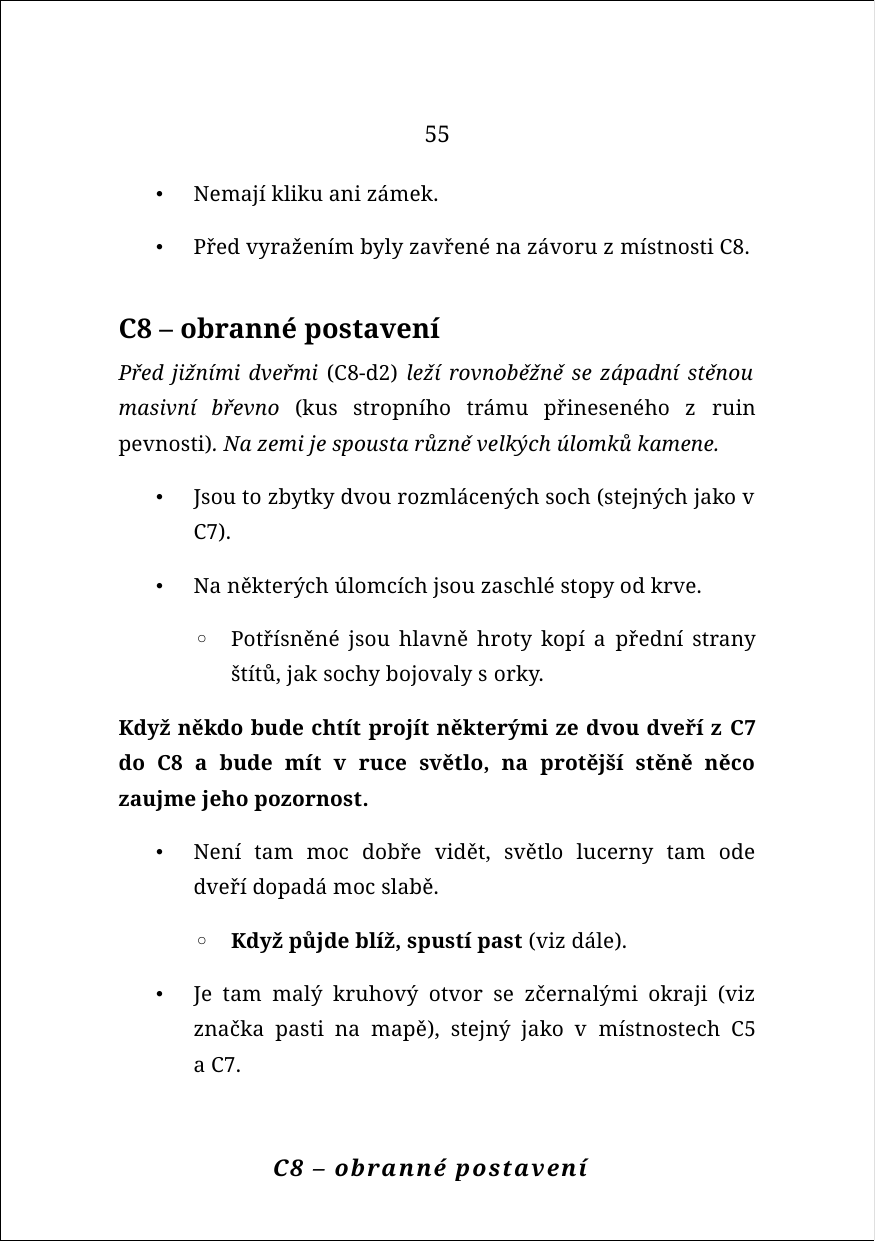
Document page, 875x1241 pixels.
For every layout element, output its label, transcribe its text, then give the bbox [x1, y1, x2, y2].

list Nemají kliku ani zámek. [156, 179, 756, 207]
list Není tam moc dobře vidět, světlo lucerny tam ode dveří dopadá moc slabě. [156, 837, 756, 901]
list Když půjde blíž, spustí past (viz dále). [193, 926, 756, 954]
list Jsou to zbytky dvou rozmlácených soch (stejných jako v⁠ C7). [156, 482, 756, 546]
text Před jižními dveřmi (C8-d2) leží rovnoběžně se západní stěnou masivní břevno (kus stropního trámu přineseného z⁠ ruin pevnosti). Na zemi je spousta různě velkých úlomků kamene. [118, 358, 756, 457]
subtitle C8 – obranné postavení [118, 309, 756, 346]
text Když někdo bude chtít projít některými ze dvou dveří z⁠ C7 do C8 a⁠ bude mít v⁠ ruce světlo, na protější stěně něco zaujme jeho pozornost. [118, 713, 756, 812]
list Na některých úlomcích jsou zaschlé stopy od krve. [156, 571, 756, 599]
list Před vyražením byly zavřené na závoru z⁠ místnosti C8. [156, 232, 756, 261]
list Je tam malý kruhový otvor se zčernalými okraji (viz značka pasti na mapě), stejný jako v⁠ místnostech C5 a⁠ C7. [156, 979, 756, 1078]
list Potřísněné jsou hlavně hroty kopí a⁠ přední strany štítů, jak sochy bojovaly s⁠ orky. [193, 624, 756, 688]
